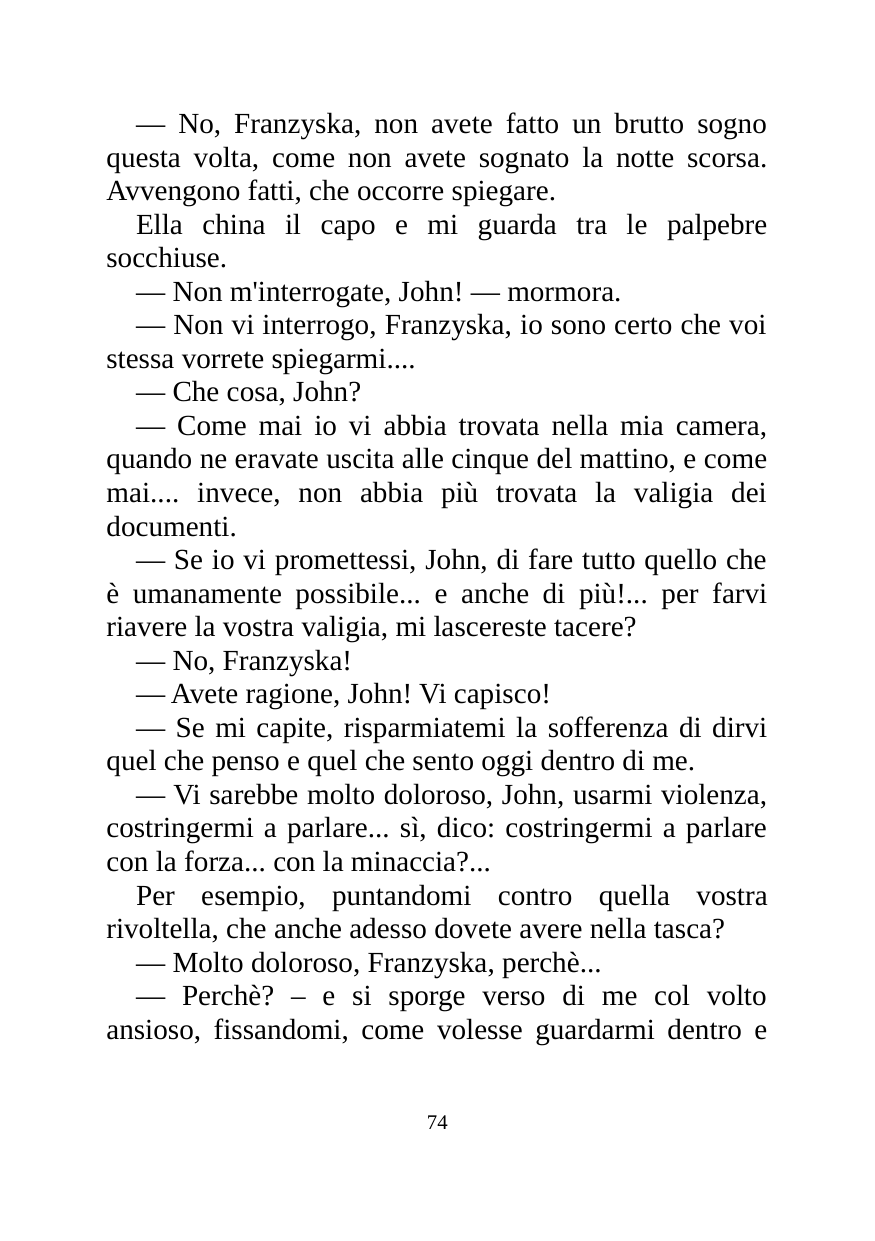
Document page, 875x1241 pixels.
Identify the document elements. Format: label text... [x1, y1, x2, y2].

text — Come mai io vi abbia trovata nella mia camera, quando ne eravate uscita alle cinque del mattino, e come mai.... invece, non abbia più trovata la valigia dei documenti. [106, 408, 768, 542]
text — No, Franzyska, non avete fatto un brutto sogno questa volta, come non avete sognato la notte scorsa. Avvengono fatti, che occorre spiegare. [106, 106, 768, 207]
text — Molto doloroso, Franzyska, perchè... [106, 945, 768, 978]
text — Perchè? – e si sporge verso di me col volto ansioso, fissandomi, come volesse guardarmi dentro e [106, 978, 768, 1045]
text — No, Franzyska! [106, 643, 768, 676]
text Ella china il capo e mi guarda tra le palpebre socchiuse. [106, 207, 768, 274]
text — Che cosa, John? [106, 374, 768, 408]
text — Non m'interrogate, John! — mormora. [106, 274, 768, 307]
text — Avete ragione, John! Vi capisco! [106, 676, 768, 710]
text Per esempio, puntandomi contro quella vostra rivoltella, che anche adesso dovete avere nella tasca? [106, 878, 768, 945]
text — Non vi interrogo, Franzyska, io sono certo che voi stessa vorrete spiegarmi.... [106, 307, 768, 374]
text — Vi sarebbe molto doloroso, John, usarmi violenza, costringermi a parlare... sì, dico: costringermi a parlare con la forza... con la minaccia?... [106, 777, 768, 878]
text — Se io vi promettessi, John, di fare tutto quello che è umanamente possibile... e anche di più!... per farvi riavere la vostra valigia, mi lascereste tacere? [106, 542, 768, 643]
text — Se mi capite, risparmiatemi la sofferenza di dirvi quel che penso e quel che sento oggi dentro di me. [106, 710, 768, 777]
